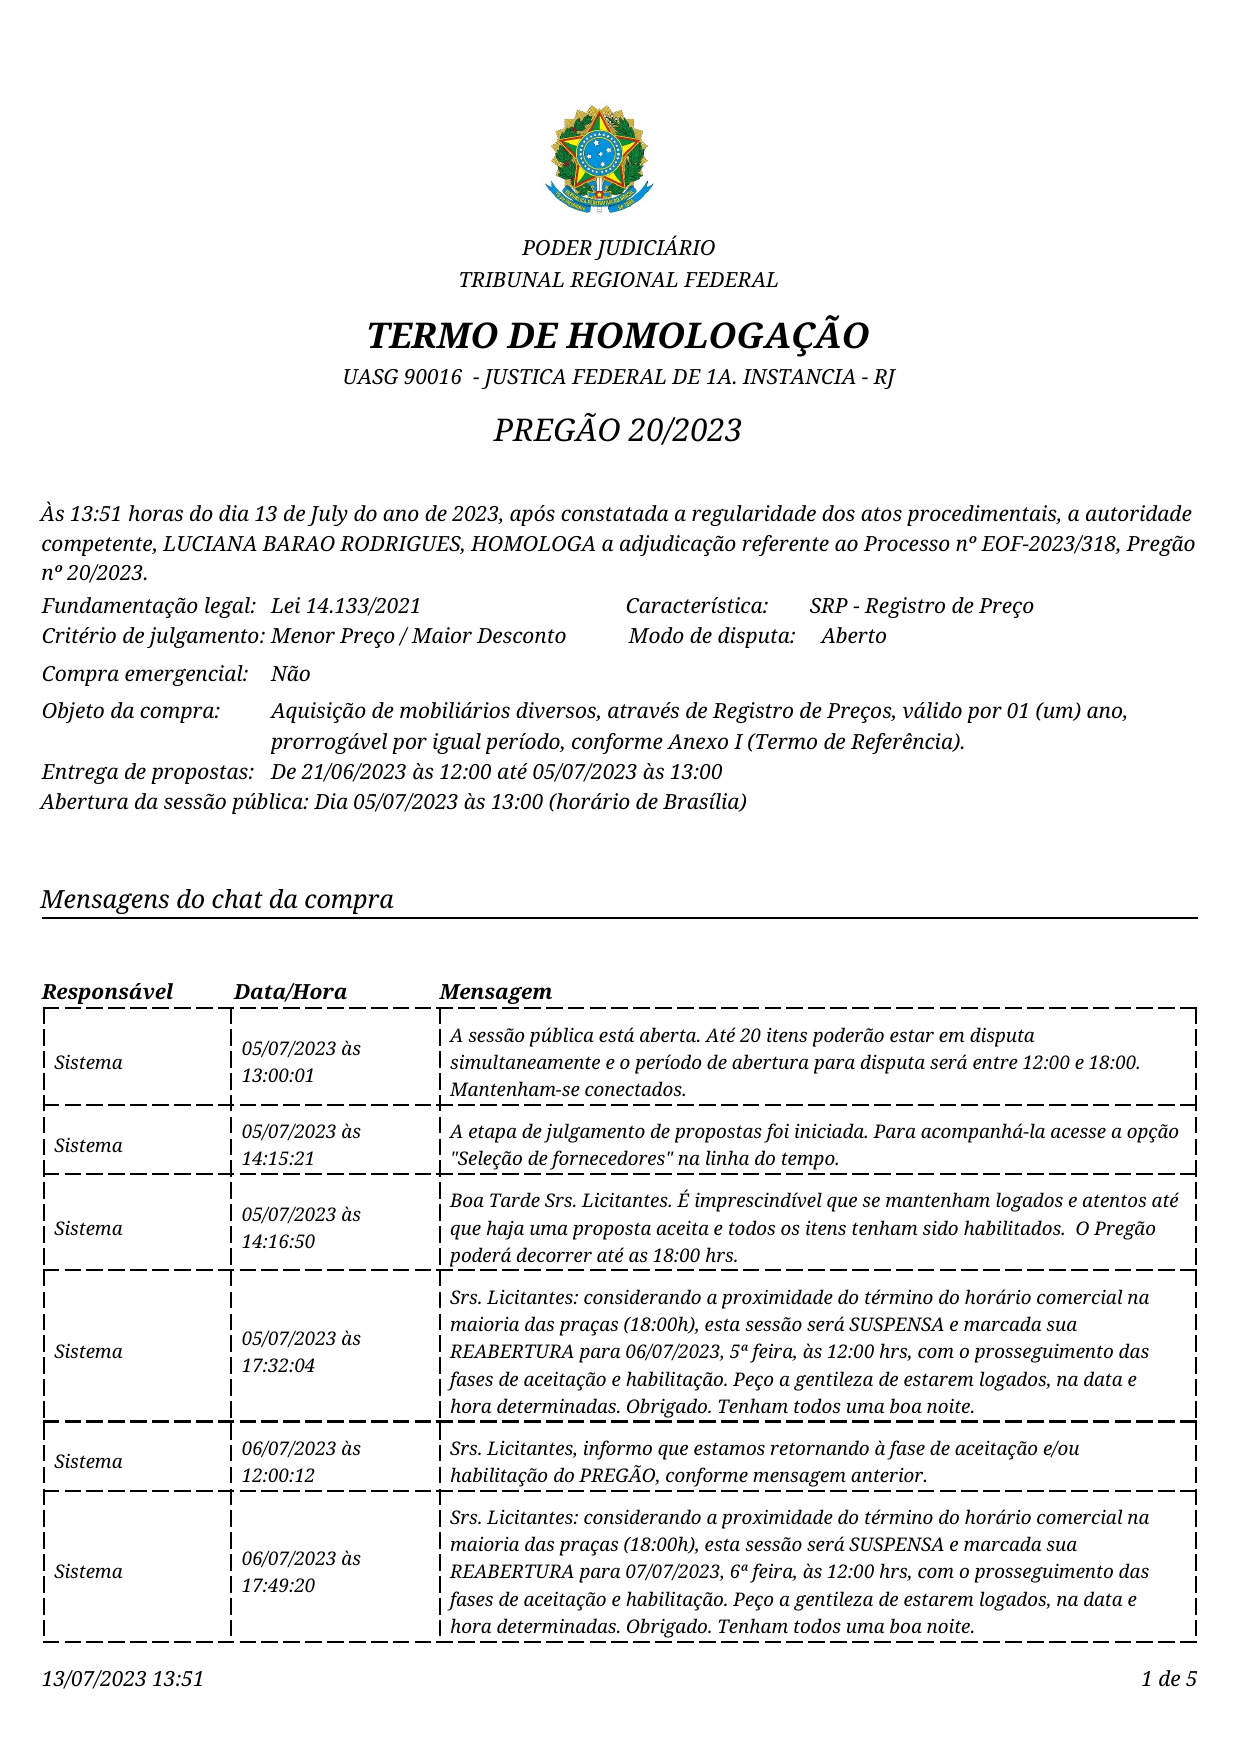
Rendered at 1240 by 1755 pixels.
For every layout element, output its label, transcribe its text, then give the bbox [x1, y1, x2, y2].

table_cell Objeto da compra: [42, 696, 271, 757]
table_cell 05/07/2023 às 14:15:21 [231, 1104, 439, 1173]
table_cell Boa Tarde Srs. Licitantes. É imprescindível que se mantenham logados e atentos até que haja uma proposta aceita e todos os itens tenham sido habilitados. O Pregão poderá decorrer até as 18:00 hrs. [440, 1173, 1196, 1269]
table_cell Srs. Licitantes: considerando a proximidade do término do horário comercial na maioria das praças (18:00h), esta sessão será SUSPENSA e marcada sua REABERTURA para 06/07/2023, 5ª feira, às 12:00 hrs, com o prosseguimento das fases de aceitação e habilitação. Peço a gentileza de estarem logados, na data e hora determinadas. Obrigado. Tenham todos uma boa noite. [440, 1269, 1196, 1420]
table_cell Sistema [44, 1173, 231, 1269]
table_cell Entrega de propostas: [42, 757, 271, 787]
table_header Fundamentação legal: [42, 591, 271, 621]
table_cell Compra emergencial: [42, 659, 271, 696]
table_cell Srs. Licitantes: considerando a proximidade do término do horário comercial na maioria das praças (18:00h), esta sessão será SUSPENSA e marcada sua REABERTURA para 07/07/2023, 6ª feira, às 12:00 hrs, com o prosseguimento das fases de aceitação e habilitação. Peço a gentileza de estarem logados, na data e hora determinadas. Obrigado. Tenham todos uma boa noite. [440, 1490, 1196, 1641]
table_cell A etapa de julgamento de propostas foi iniciada. Para acompanhá-la acesse a opção "Seleção de fornecedores" na linha do tempo. [440, 1104, 1196, 1173]
table_cell Aquisição de mobiliários diversos, através de Registro de Preços, válido por 01 (um) ano, prorrogável por igual período, conforme Anexo I (Termo de Referência). [271, 696, 1178, 757]
table_cell 05/07/2023 às 14:16:50 [231, 1173, 439, 1269]
table_cell Critério de julgamento: [42, 621, 271, 659]
text Responsável Data/Hora Mensagem [42, 977, 1200, 1005]
table_header 05/07/2023 às 13:00:01 [231, 1007, 439, 1104]
table_header Lei 14.133/2021 Característica: SRP - Registro de Preço [271, 591, 1178, 621]
text TRIBUNAL REGIONAL FEDERAL [42, 265, 1198, 293]
subtitle TERMO DE HOMOLOGAÇÃO [42, 311, 1198, 359]
table_cell 06/07/2023 às 17:49:20 [231, 1490, 439, 1641]
table_cell Não [271, 659, 1178, 696]
table_cell De 21/06/2023 às 12:00 até 05/07/2023 às 13:00 [271, 757, 1178, 787]
table_cell 06/07/2023 às 12:00:12 [231, 1420, 439, 1489]
subtitle PREGÃO 20/2023 [42, 408, 1198, 451]
text Abertura da sessão pública: Dia 05/07/2023 às 13:00 (horário de Brasília) [40, 787, 1200, 816]
table_header Sistema [44, 1007, 231, 1104]
table_cell Sistema [44, 1420, 231, 1489]
table_cell Sistema [44, 1490, 231, 1641]
text PODER JUDICIÁRIO [42, 233, 1198, 261]
table_cell Sistema [44, 1269, 231, 1420]
text Mensagens do chat da compra [40, 882, 1200, 916]
table_cell Sistema [44, 1104, 231, 1173]
table_cell Menor Preço / Maior Desconto Modo de disputa: Aberto [271, 621, 1178, 659]
text UASG 90016 - JUSTICA FEDERAL DE 1A. INSTANCIA - RJ [42, 362, 1198, 391]
text Às 13:51 horas do dia 13 de July do ano de 2023, após constatada a regularidade dos atos procedimentais, a autoridade competente, LUCIANA BARAO RODRIGUES, HOMOLOGA a adjudicação referente ao Processo nº EOF-2023/318, Pregão nº 20/2023. [40, 499, 1200, 587]
table_header A sessão pública está aberta. Até 20 itens poderão estar em disputa simultaneamente e o período de abertura para disputa será entre 12:00 e 18:00. Mantenham-se conectados. [440, 1007, 1196, 1104]
table_cell Srs. Licitantes, informo que estamos retornando à fase de aceitação e/ou habilitação do PREGÃO, conforme mensagem anterior. [440, 1420, 1196, 1489]
table_cell 05/07/2023 às 17:32:04 [231, 1269, 439, 1420]
